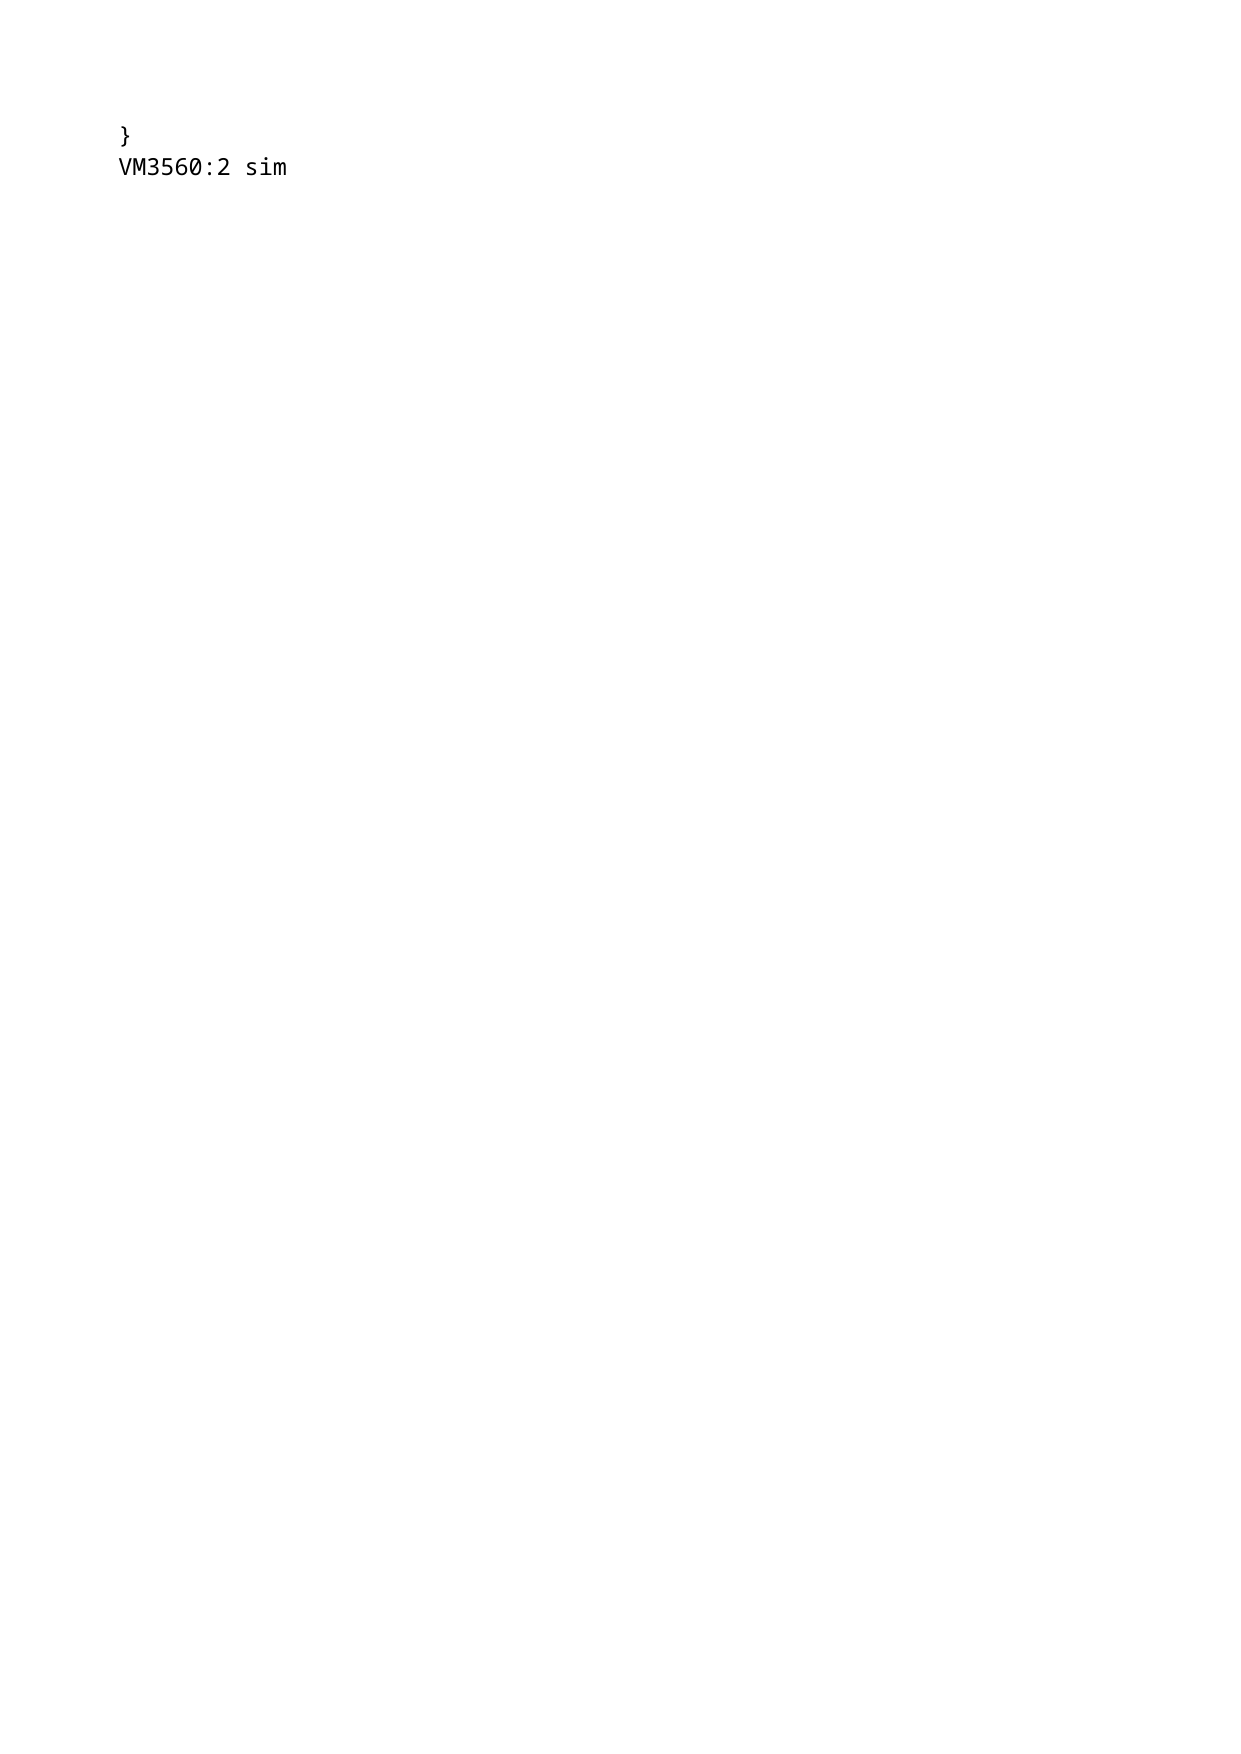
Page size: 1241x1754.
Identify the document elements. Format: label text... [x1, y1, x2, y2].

text VM3560:2 sim [118, 150, 1122, 182]
text } [118, 118, 1122, 150]
